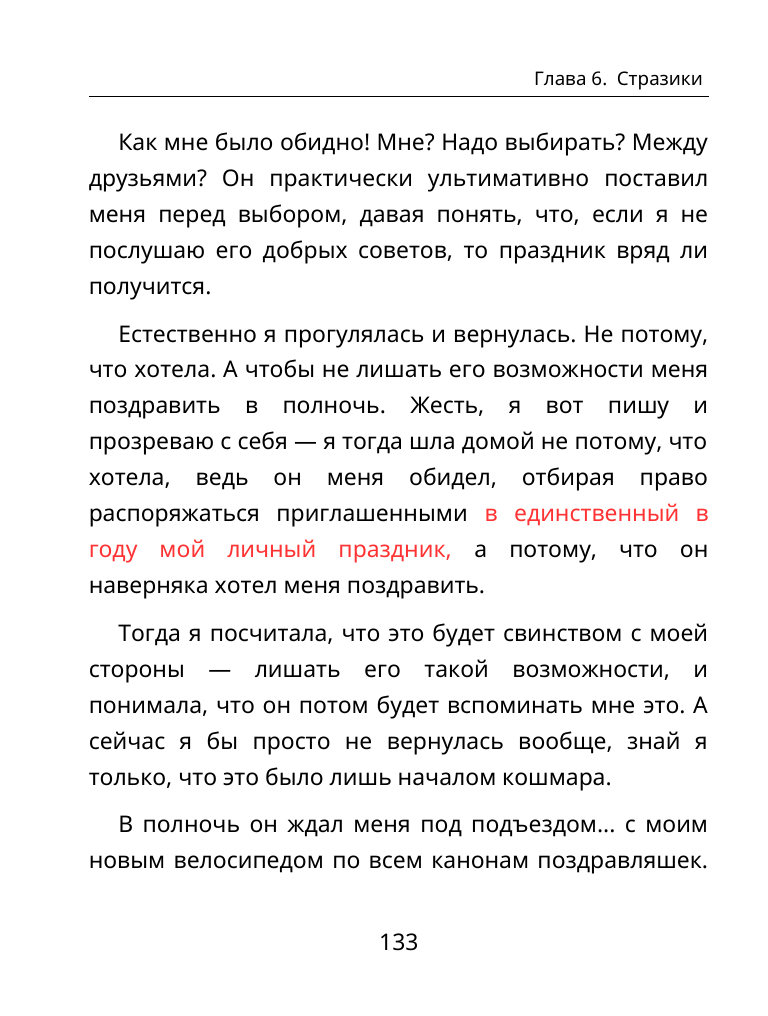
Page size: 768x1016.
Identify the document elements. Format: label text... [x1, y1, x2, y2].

text Тогда я посчитала, что это будет свинством с моей стороны — лишать его такой возможности, и понимала, что он потом будет вспоминать мне это. А сейчас я бы просто не вернулась вообще, знай я только, что это было лишь началом кошмара. [88, 617, 709, 792]
text Как мне было обидно! Мне? Надо выбирать? Между друзьями? Он практически ультимативно поставил меня перед выбором, давая понять, что, если я не послушаю его добрых советов, то праздник вряд ли получится. [88, 126, 709, 301]
text В полночь он ждал меня под подъездом... с моим новым велосипедом по всем канонам поздравляшек. [88, 808, 709, 875]
text Естественно я прогулялась и вернулась. Не потому, что хотела. А чтобы не лишать его возможности меня поздравить в полночь. Жесть, я вот пишу и прозреваю с себя — я тогда шла домой не потому, что хотела, ведь он меня обидел, отбирая право распоряжаться приглашенными в единственный в году мой личный праздник, а потому, что он наверняка хотел меня поздравить. [88, 317, 709, 600]
